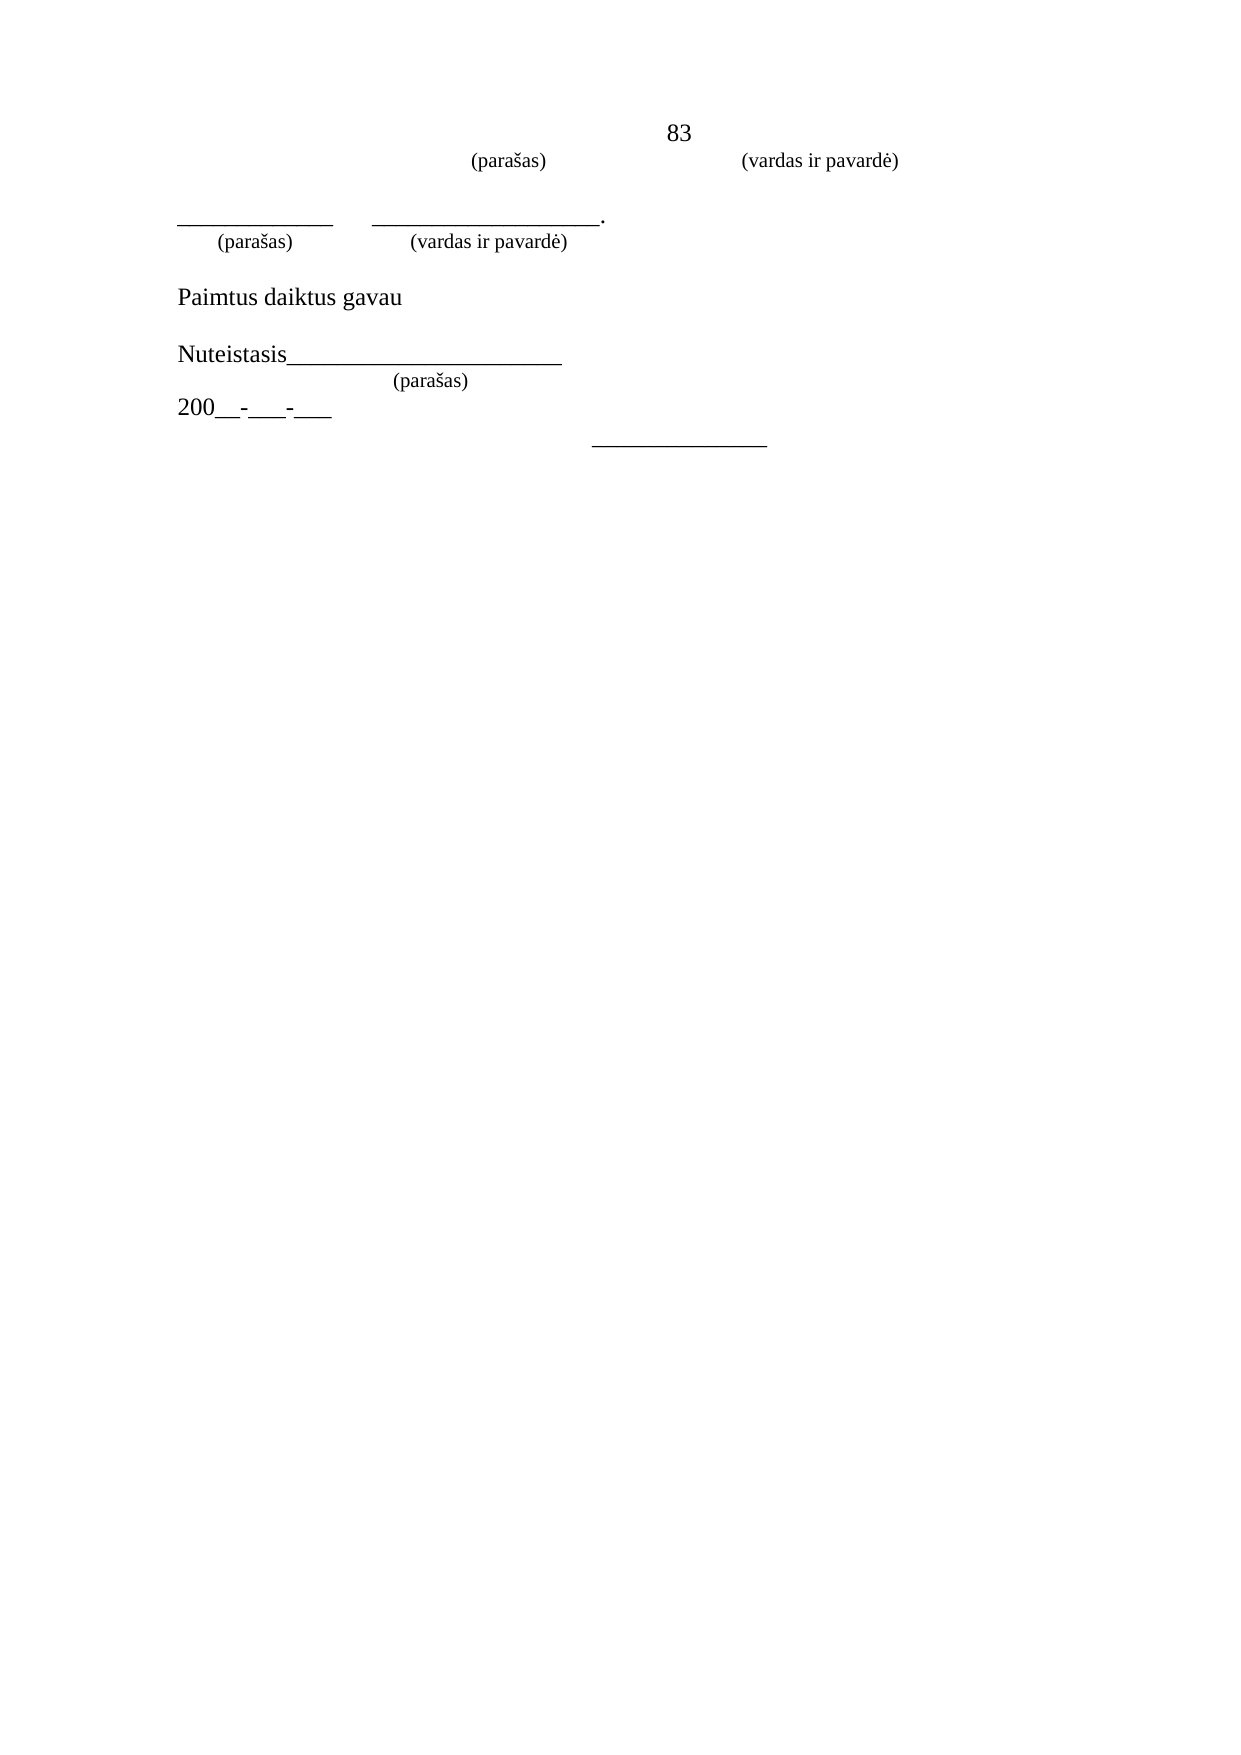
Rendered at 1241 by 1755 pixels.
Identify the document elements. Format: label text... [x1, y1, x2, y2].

text . [177, 200, 1181, 229]
text Nuteistasis______________________ [177, 339, 1181, 368]
text ______________ [177, 421, 1181, 450]
text Paimtus daiktus gavau [177, 282, 1181, 311]
text (parašas) (vardas ir pavardė) [177, 148, 1181, 172]
text (parašas) [177, 368, 1181, 392]
text (parašas) (vardas ir pavardė) [177, 229, 1181, 253]
text 200__-___-___ [177, 392, 1181, 421]
